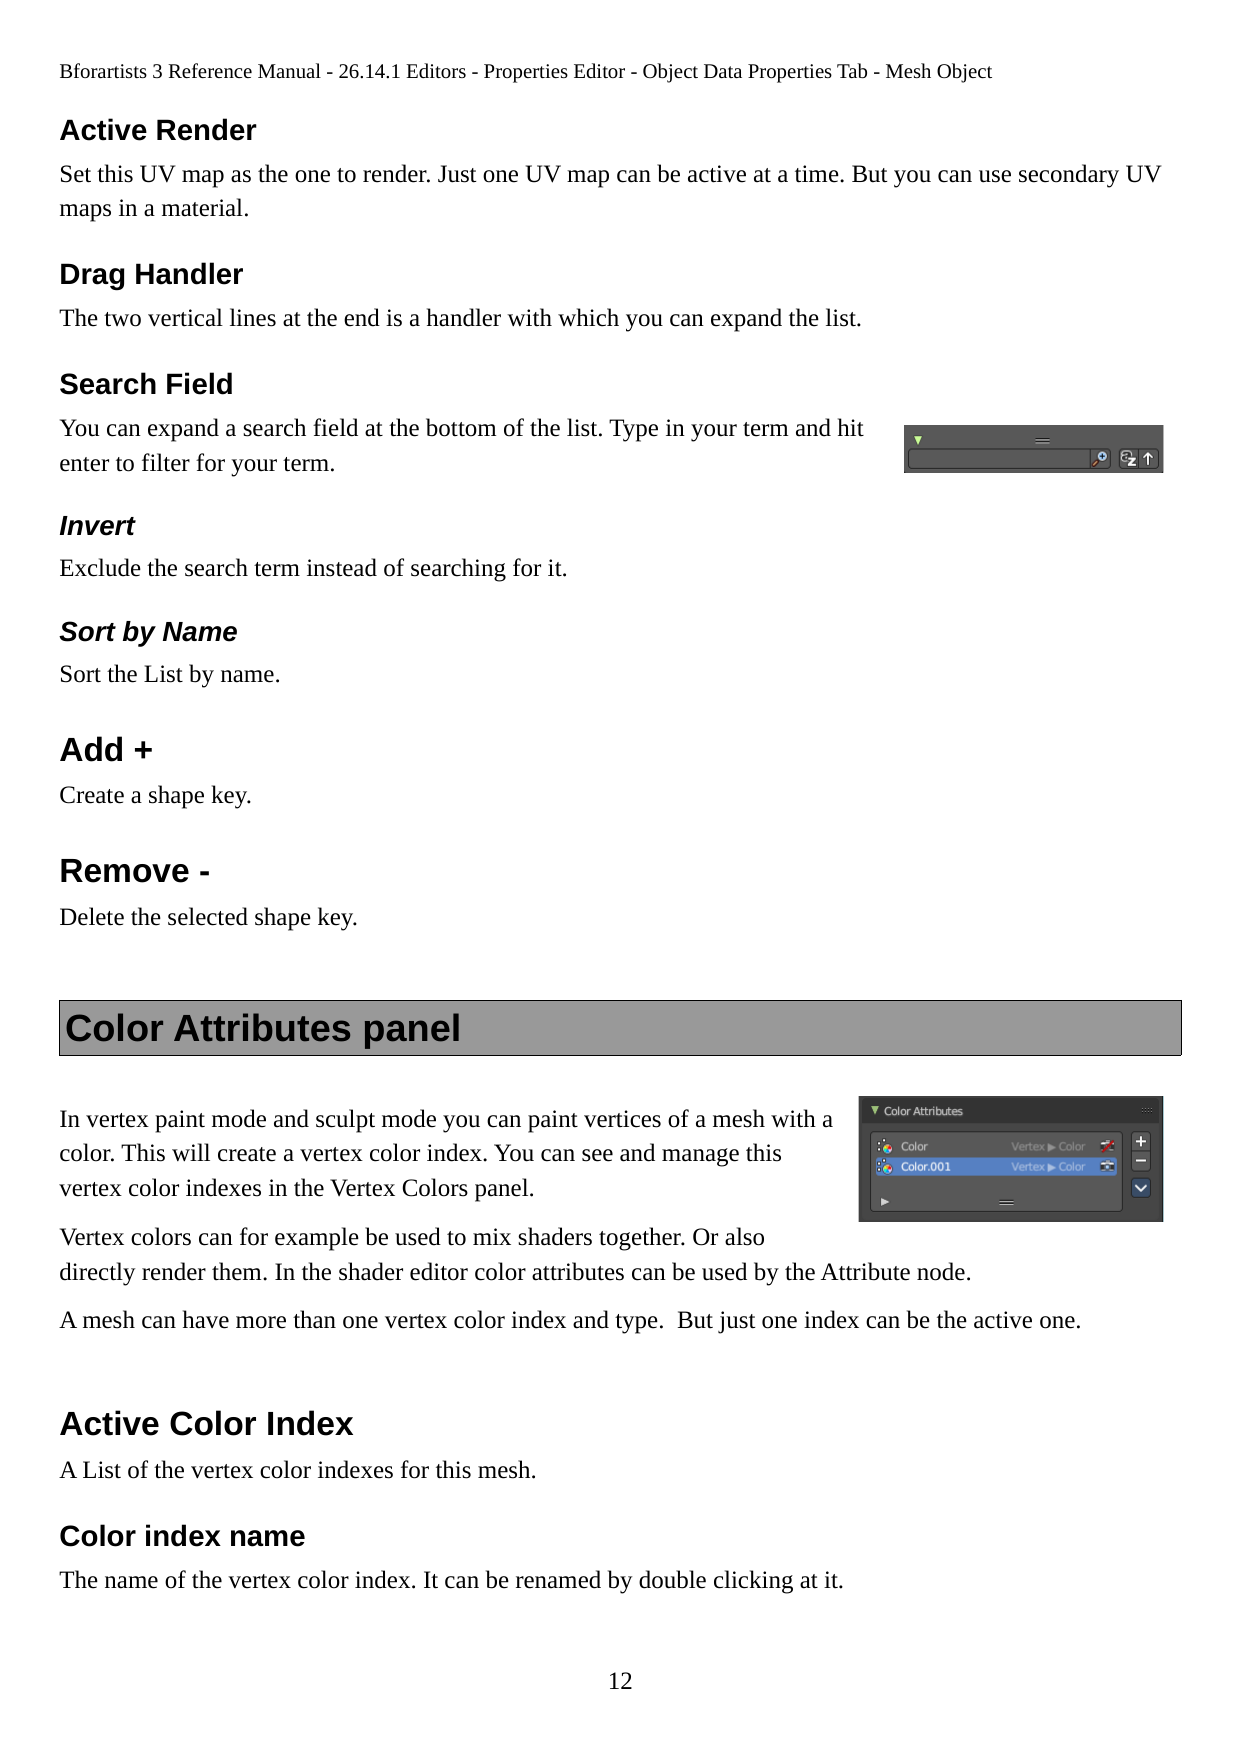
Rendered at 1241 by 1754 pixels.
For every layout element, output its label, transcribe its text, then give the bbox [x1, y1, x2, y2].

table_header Color Attributes panel [60, 1001, 1181, 1055]
subtitle Drag Handler [59, 257, 1181, 291]
text Set this UV map as the one to render. Just one UV map can be active at a time. But you can use secondary UV maps in a material. [59, 159, 1181, 222]
subtitle Invert [59, 509, 1181, 541]
text In vertex paint mode and sculpt mode you can paint vertices of a mesh with a color. This will create a vertex color index. You can see and manage this vertex color indexes in the Vertex Colors panel. [59, 1104, 858, 1202]
text A mesh can have more than one vertex color index and type. But just one index can be the active one. [59, 1306, 1181, 1334]
text Delete the selected shape key. [59, 902, 1181, 930]
subtitle Active Render [59, 113, 1181, 146]
text Exclude the search term instead of searching for it. [59, 553, 1181, 582]
text A List of the vertex color indexes for this mesh. [59, 1455, 1181, 1484]
subtitle Color index name [59, 1519, 1181, 1553]
text The two vertical lines at the end is a handler with which you can expand the list. [59, 303, 1181, 332]
text Create a shape key. [59, 781, 1181, 809]
text The name of the vertex color index. It can be renamed by double clicking at it. [59, 1565, 1181, 1594]
subtitle Remove - [59, 850, 1181, 889]
text Vertex colors can for example be used to mix shaders together. Or also directly render them. In the shader editor color attributes can be used by the Attribute node. [59, 1222, 1181, 1285]
picture [858, 1096, 1164, 1222]
picture [904, 425, 1164, 473]
subtitle Search Field [59, 367, 1181, 401]
text You can expand a search field at the bottom of the list. Type in your term and hit enter to filter for your term. [59, 413, 1181, 476]
subtitle Sort by Name [59, 615, 1181, 647]
subtitle Add + [59, 729, 1181, 768]
subtitle Active Color Index [59, 1404, 1181, 1443]
text Sort the List by name. [59, 659, 1181, 688]
